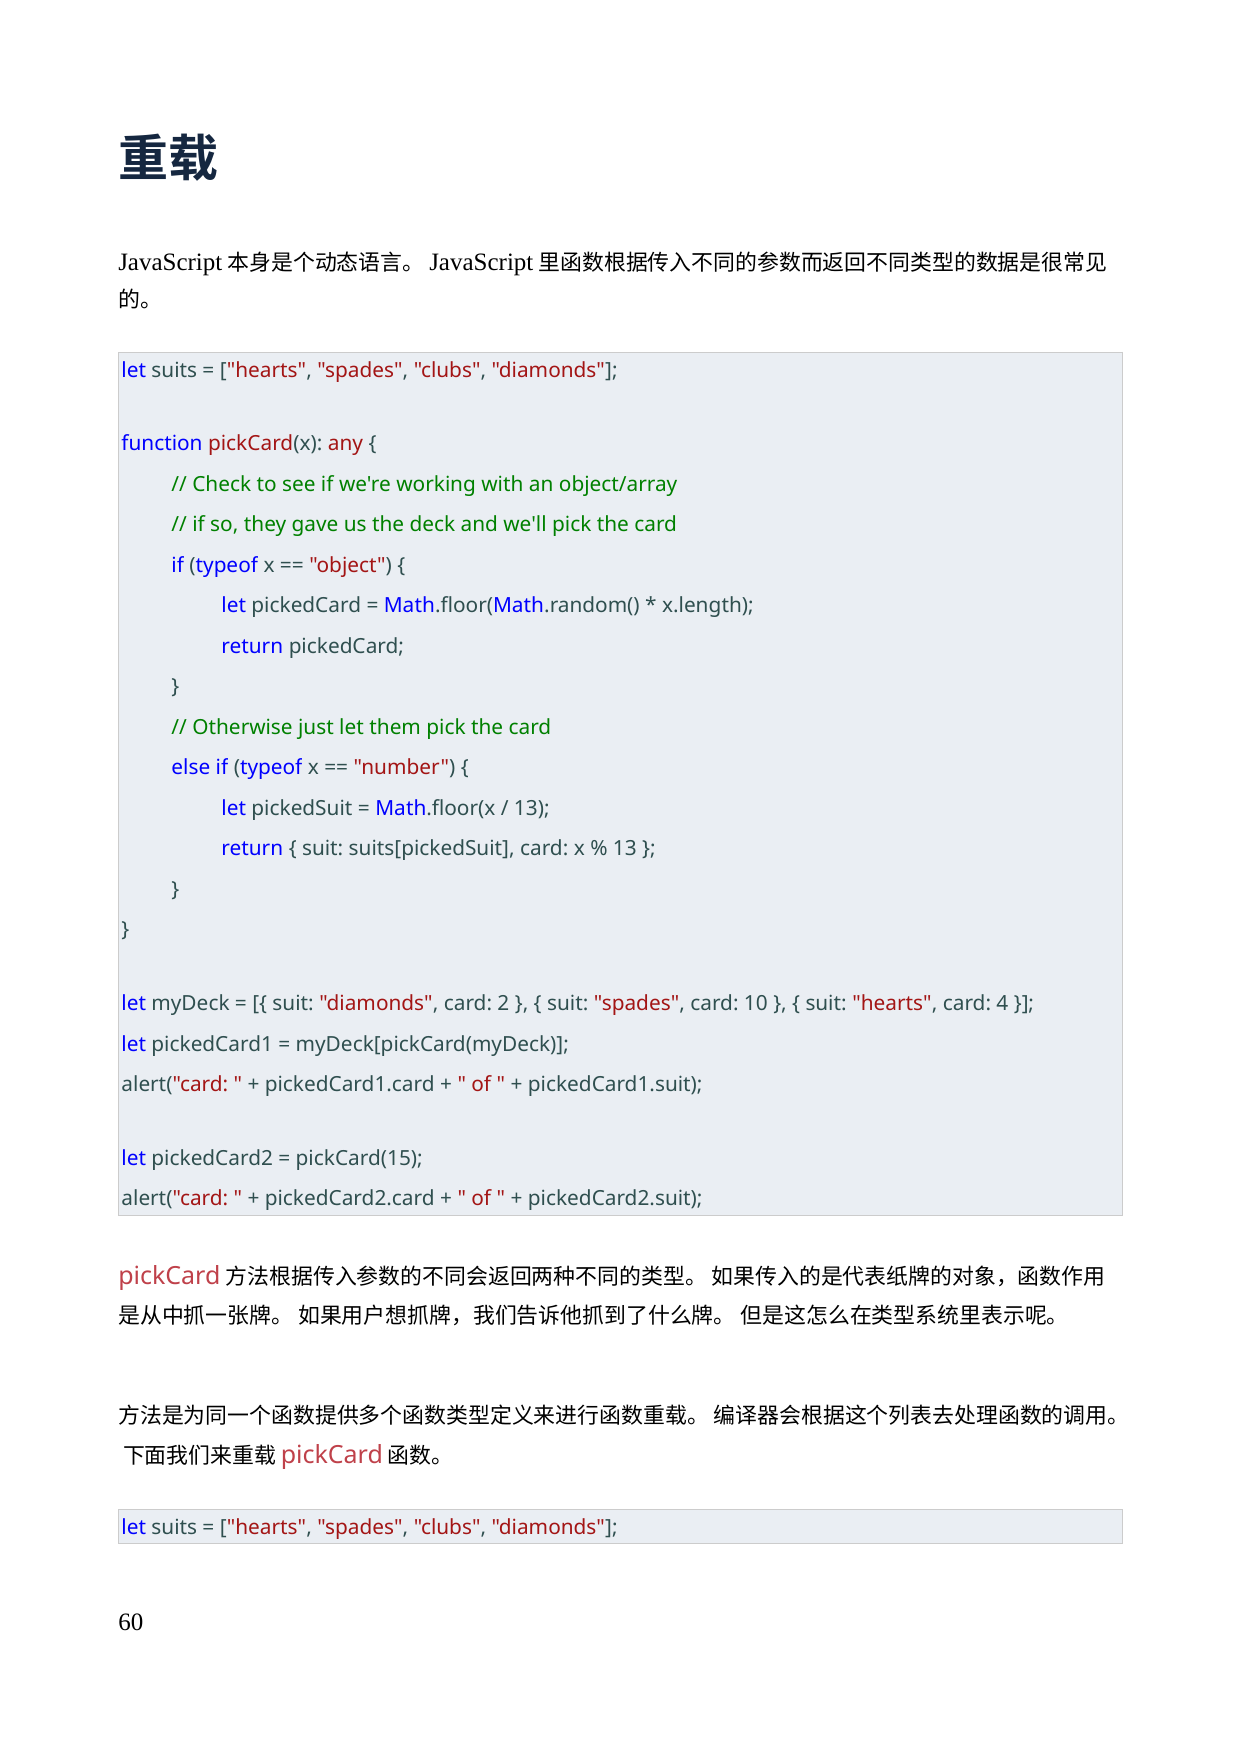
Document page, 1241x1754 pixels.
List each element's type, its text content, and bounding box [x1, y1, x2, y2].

text } [119, 668, 1122, 700]
text return pickedCard; [119, 628, 1122, 659]
text // Otherwise just let them pick the card [119, 709, 1122, 741]
text return { suit: suits[pickedSuit], card: x % 13 }; [119, 831, 1122, 862]
text pickCard方法根据传入参数的不同会返回两种不同的类型。 如果传入的是代表纸牌的对象，函数作用是从中抓一张牌。 如果用户想抓牌，我们告诉他抓到了什么牌。 但是这怎么在类型系统里表示呢。 [118, 1258, 1122, 1330]
text // Check to see if we're working with an object/array [119, 466, 1122, 497]
text if (typeof x == "object") { [119, 547, 1122, 578]
text let pickedCard = Math.floor(Math.random() * x.length); [119, 587, 1122, 619]
text JavaScript本身是个动态语言。 JavaScript里函数根据传入不同的参数而返回不同类型的数据是很常见的。 [118, 244, 1122, 314]
text // if so, they gave us the deck and we'll pick the card [119, 506, 1122, 538]
text let pickedCard2 = pickCard(15); [119, 1140, 1122, 1171]
text } [119, 912, 1122, 943]
text let pickedSuit = Math.floor(x / 13); [119, 790, 1122, 822]
text alert("card: " + pickedCard1.card + " of " + pickedCard1.suit); [119, 1066, 1122, 1097]
text let myDeck = [{ suit: "diamonds", card: 2 }, { suit: "spades", card: 10 }, { suit: "hearts", card: 4 }]; [119, 985, 1122, 1017]
text alert("card: " + pickedCard2.card + " of " + pickedCard2.suit); [119, 1180, 1122, 1215]
text } [119, 871, 1122, 903]
text let suits = ["hearts", "spades", "clubs", "diamonds"]; [119, 353, 1122, 383]
text let pickedCard1 = myDeck[pickCard(myDeck)]; [119, 1026, 1122, 1057]
text function pickCard(x): any { [119, 426, 1122, 457]
text 方法是为同一个函数提供多个函数类型定义来进行函数重载。 编译器会根据这个列表去处理函数的调用。 下面我们来重载pickCard函数。 [118, 1398, 1122, 1471]
subtitle 重载 [118, 118, 1122, 191]
text let suits = ["hearts", "spades", "clubs", "diamonds"]; [119, 1510, 1122, 1543]
text else if (typeof x == "number") { [119, 749, 1122, 781]
